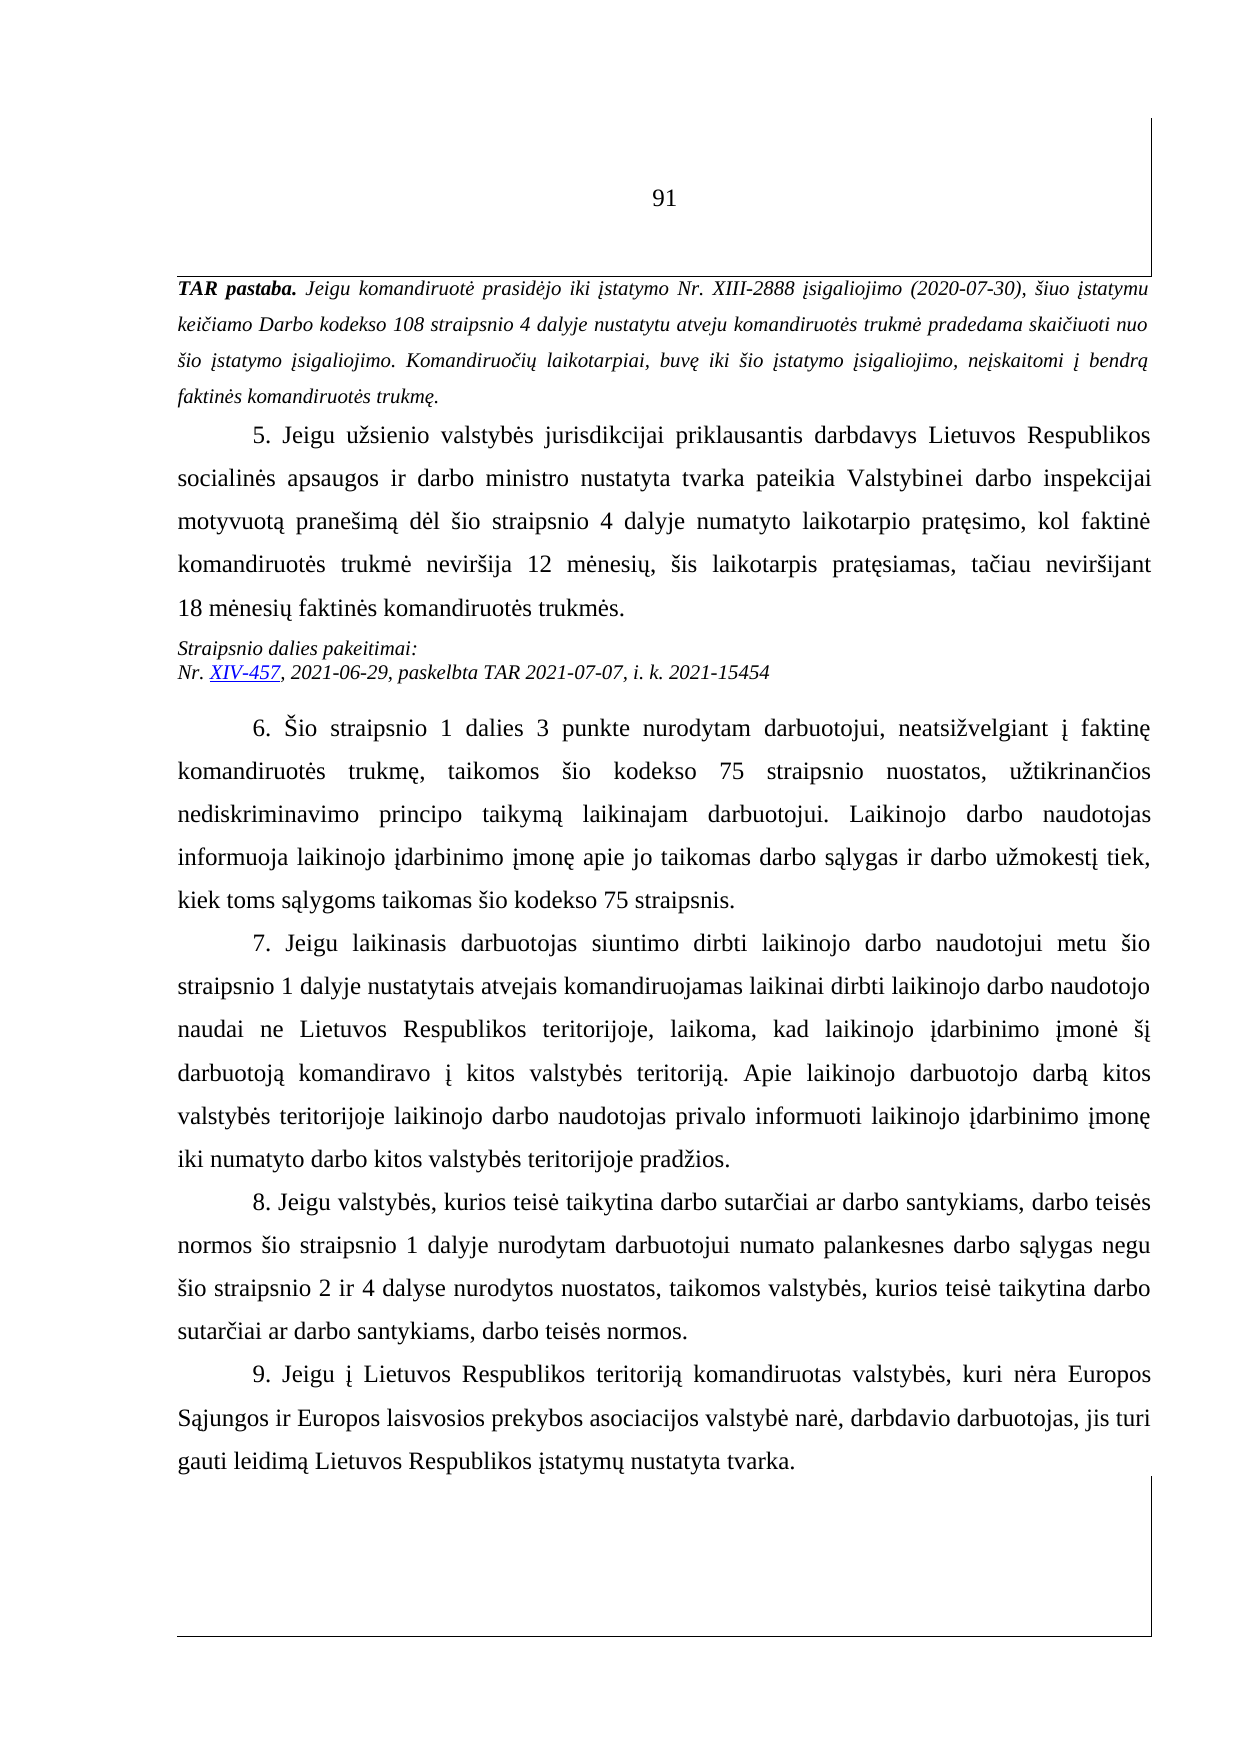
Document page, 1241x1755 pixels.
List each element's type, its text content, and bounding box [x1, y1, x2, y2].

text Straipsnio dalies pakeitimai: [177, 636, 1152, 660]
text 8. Jeigu valstybės, kurios teisė taikytina darbo sutarčiai ar darbo santykiams, darbo teisės normos šio straipsnio 1 dalyje nurodytam darbuotojui numato palankesnes darbo sąlygas negu šio straipsnio 2 ir 4 dalyse nurodytos nuostatos, taikomos valstybės, kurios teisė taikytina darbo sutarčiai ar darbo santykiams, darbo teisės normos. [177, 1187, 1152, 1345]
text Nr. XIV-457, 2021-06-29, paskelbta TAR 2021-07-07, i. k. 2021-15454 [177, 660, 1152, 684]
text 7. Jeigu laikinasis darbuotojas siuntimo dirbti laikinojo darbo naudotojui metu šio straipsnio 1 dalyje nustatytais atvejais komandiruojamas laikinai dirbti laikinojo darbo naudotojo naudai ne Lietuvos Respublikos teritorijoje, laikoma, kad laikinojo įdarbinimo įmonė šį darbuotoją komandiravo į kitos valstybės teritoriją. Apie laikinojo darbuotojo darbą kitos valstybės teritorijoje laikinojo darbo naudotojas privalo informuoti laikinojo įdarbinimo įmonę iki numatyto darbo kitos valstybės teritorijoje pradžios. [177, 928, 1152, 1173]
text 5. Jeigu užsienio valstybės jurisdikcijai priklausantis darbdavys Lietuvos Respublikos socialinės apsaugos ir darbo ministro nustatyta tvarka pateikia Valstybinei darbo inspekcijai motyvuotą pranešimą dėl šio straipsnio 4 dalyje numatyto laikotarpio pratęsimo, kol faktinė komandiruotės trukmė neviršija 12 mėnesių, šis laikotarpis pratęsiamas, tačiau neviršijant 18 mėnesių faktinės komandiruotės trukmės. [177, 420, 1152, 621]
text 9. Jeigu į Lietuvos Respublikos teritoriją komandiruotas valstybės, kuri nėra Europos Sąjungos ir Europos laisvosios prekybos asociacijos valstybė narė, darbdavio darbuotojas, jis turi gauti leidimą Lietuvos Respublikos įstatymų nustatyta tvarka. [177, 1359, 1152, 1474]
text 6. Šio straipsnio 1 dalies 3 punkte nurodytam darbuotojui, neatsižvelgiant į faktinę komandiruotės trukmę, taikomos šio kodekso 75 straipsnio nuostatos, užtikrinančios nediskriminavimo principo taikymą laikinajam darbuotojui. Laikinojo darbo naudotojas informuoja laikinojo įdarbinimo įmonę apie jo taikomas darbo sąlygas ir darbo užmokestį tiek, kiek toms sąlygoms taikomas šio kodekso 75 straipsnis. [177, 713, 1152, 914]
text TAR pastaba. Jeigu komandiruotė prasidėjo iki įstatymo Nr. XIII-2888 įsigaliojimo (2020-07-30), šiuo įstatymu keičiamo Darbo kodekso 108 straipsnio 4 dalyje nustatytu atveju komandiruotės trukmė pradedama skaičiuoti nuo šio įstatymo įsigaliojimo. Komandiruočių laikotarpiai, buvę iki šio įstatymo įsigaliojimo, neįskaitomi į bendrą faktinės komandiruotės trukmę. [177, 276, 1152, 408]
